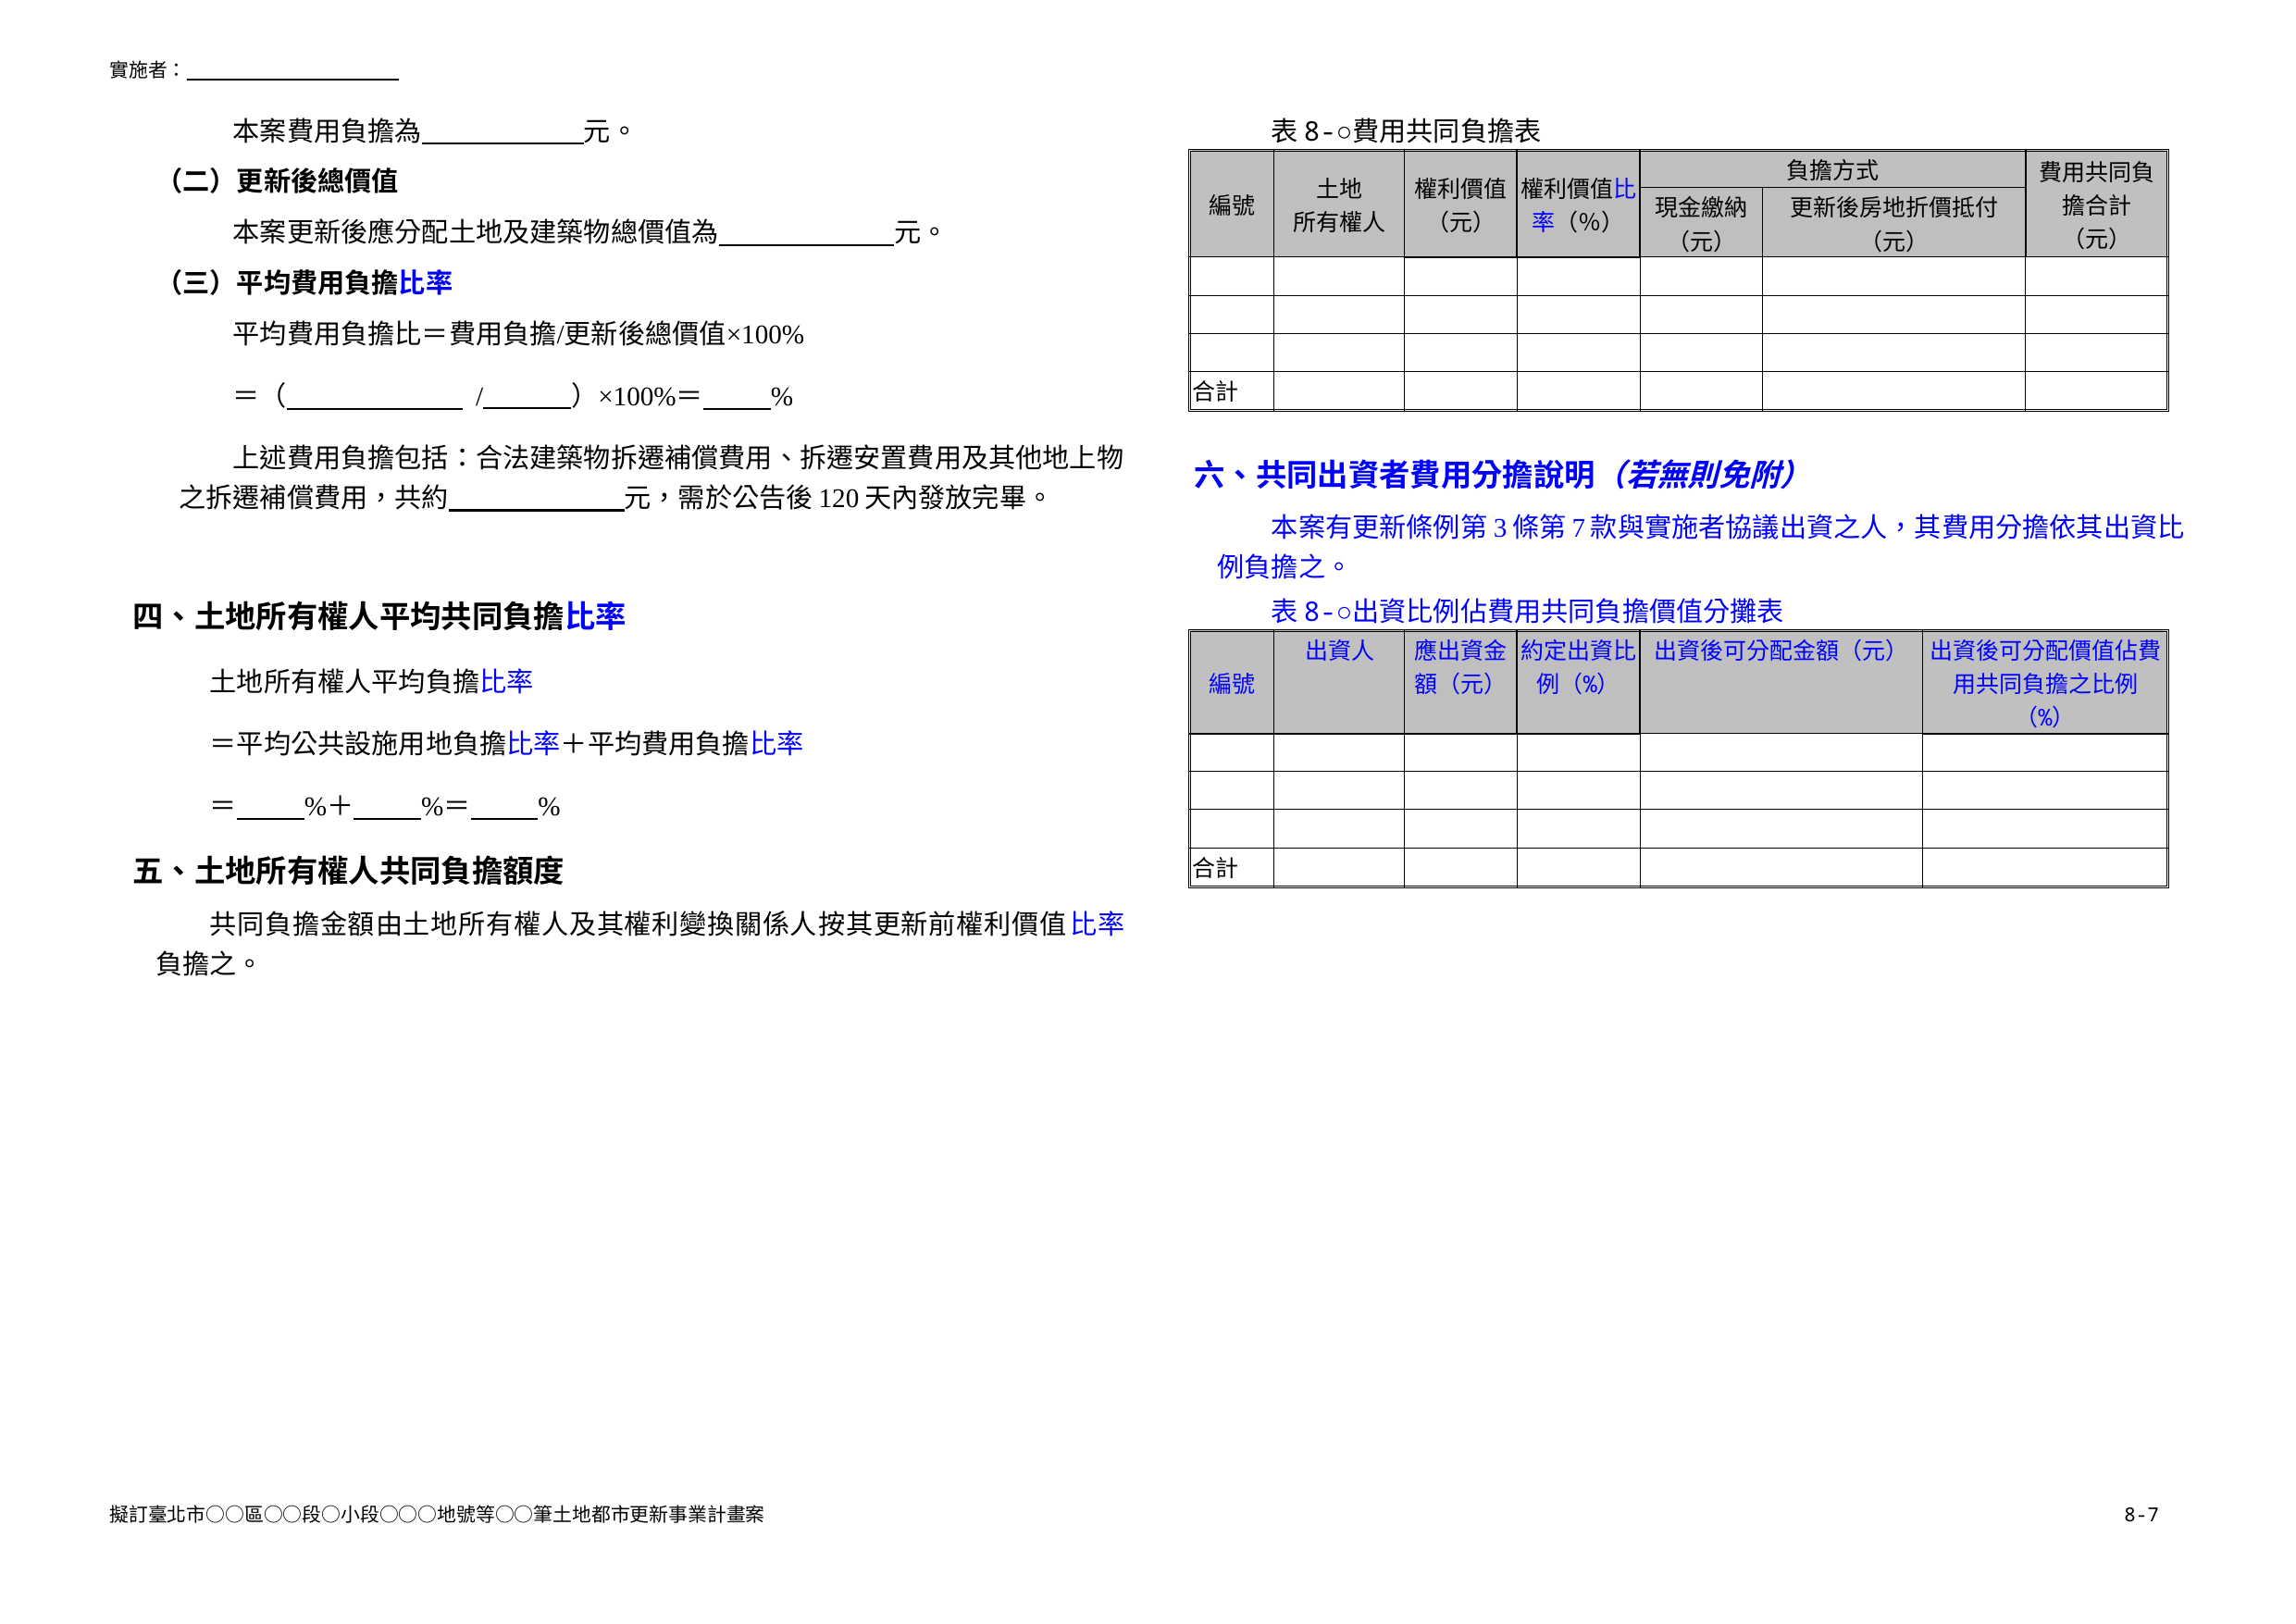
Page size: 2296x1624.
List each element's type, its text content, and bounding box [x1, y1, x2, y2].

table_cell 更新後房地折價抵付（元） [1763, 188, 2025, 256]
table_cell [1518, 258, 1640, 294]
table_cell [1763, 296, 2025, 332]
table_cell [1405, 334, 1517, 371]
table_header 出資後可分配金額（元） [1641, 632, 1922, 733]
table_header 編號 [1191, 152, 1273, 256]
table_cell [1763, 257, 2025, 294]
table_cell [1641, 296, 1762, 332]
table_cell 合計 [1191, 849, 1273, 886]
text 表8-○費用共同負擔表 [1217, 109, 2186, 149]
text 六、共同出資者費用分擔說明（若無則免附） [1194, 450, 2186, 494]
table_cell [2026, 257, 2166, 294]
text 平均費用負擔比＝費用負擔/更新後總價值×100% [179, 312, 1124, 351]
table_header 出資人 [1274, 632, 1404, 733]
table_header 出資後可分配價值佔費用共同負擔之比例（%） [1923, 632, 2166, 733]
table_header 權利價值比率（％） [1518, 152, 1639, 256]
text 本案費用負擔為 元。 [179, 109, 1124, 148]
table_cell [1405, 258, 1517, 294]
table_cell [1641, 810, 1922, 848]
table_cell [1641, 372, 1762, 409]
table_cell [1641, 257, 1762, 294]
table_cell [1405, 810, 1517, 848]
text （二）更新後總價值 [155, 160, 1124, 199]
table_cell 現金繳納（元） [1641, 188, 1762, 256]
table_cell 合計 [1191, 372, 1273, 409]
text 土地所有權人平均負擔比率 [155, 660, 1124, 700]
table_cell [1923, 772, 2166, 809]
text 表8-○出資比例佔費用共同負擔價值分攤表 [1217, 590, 2186, 629]
table_cell [1763, 372, 2025, 409]
table_cell [1641, 734, 1922, 771]
table_cell [1641, 772, 1922, 809]
table_header 費用共同負擔合計 （元） [2027, 152, 2166, 256]
table_header 約定出資比例（%） [1518, 632, 1639, 733]
table_cell [1518, 772, 1640, 809]
text 共同負擔金額由土地所有權人及其權利變換關係人按其更新前權利價值比率負擔之。 [155, 903, 1124, 981]
table_cell [1191, 334, 1273, 371]
table_cell [1191, 735, 1273, 771]
table_cell [1518, 334, 1640, 371]
table_cell [1191, 810, 1273, 848]
table_cell [1274, 334, 1404, 371]
table_cell [1923, 810, 2166, 848]
table_cell [1518, 372, 1640, 409]
table_cell [1274, 810, 1404, 848]
table_cell [1405, 849, 1517, 886]
table_cell [1274, 257, 1404, 294]
table_cell [1518, 735, 1640, 771]
table_cell [1274, 772, 1404, 809]
table_cell [1274, 296, 1404, 332]
text （三）平均費用負擔比率 [155, 261, 1124, 301]
table_header 負擔方式 [1641, 152, 2025, 187]
table_cell [1923, 735, 2166, 771]
table_cell [1405, 735, 1517, 771]
table_cell [1405, 296, 1517, 332]
table_cell [1518, 849, 1640, 886]
table_cell [1763, 334, 2025, 371]
table_cell [2026, 372, 2166, 409]
table_cell [1274, 372, 1404, 409]
table_cell [1518, 296, 1640, 332]
table_cell [1274, 735, 1404, 771]
text 四、土地所有權人平均共同負擔比率 [132, 592, 1124, 637]
table_cell [1923, 849, 2166, 886]
table_cell [1191, 257, 1273, 294]
text ＝ %＋ %＝ % [155, 785, 1124, 824]
table_cell [1641, 849, 1922, 886]
table_cell [2026, 296, 2166, 332]
table_header 應出資金額（元） [1405, 632, 1516, 733]
text 本案更新後應分配土地及建築物總價值為 元。 [179, 211, 1124, 250]
table_cell [1191, 296, 1273, 332]
table_header 土地 所有權人 [1274, 152, 1404, 256]
table_cell [1274, 849, 1404, 886]
table_cell [1191, 772, 1273, 809]
table_cell [1405, 372, 1517, 409]
table_cell [2026, 334, 2166, 371]
text ＝（ / ）×100%＝ % [179, 374, 1124, 414]
text 五、土地所有權人共同負擔額度 [132, 847, 1124, 891]
table_header 權利價值 （元） [1405, 152, 1516, 256]
table_cell [1405, 772, 1517, 809]
text 本案有更新條例第3條第7款與實施者協議出資之人，其費用分擔依其出資比例負擔之。 [1217, 506, 2186, 585]
text 上述費用負擔包括：合法建築物拆遷補償費用、拆遷安置費用及其他地上物之拆遷補償費用，共約 元，需於公告後120天內發放完畢。 [179, 437, 1124, 514]
text ＝平均公共設施用地負擔比率＋平均費用負擔比率 [155, 723, 1124, 762]
table_cell [1518, 810, 1640, 848]
table_cell [1641, 334, 1762, 371]
table_header 編號 [1191, 632, 1273, 733]
